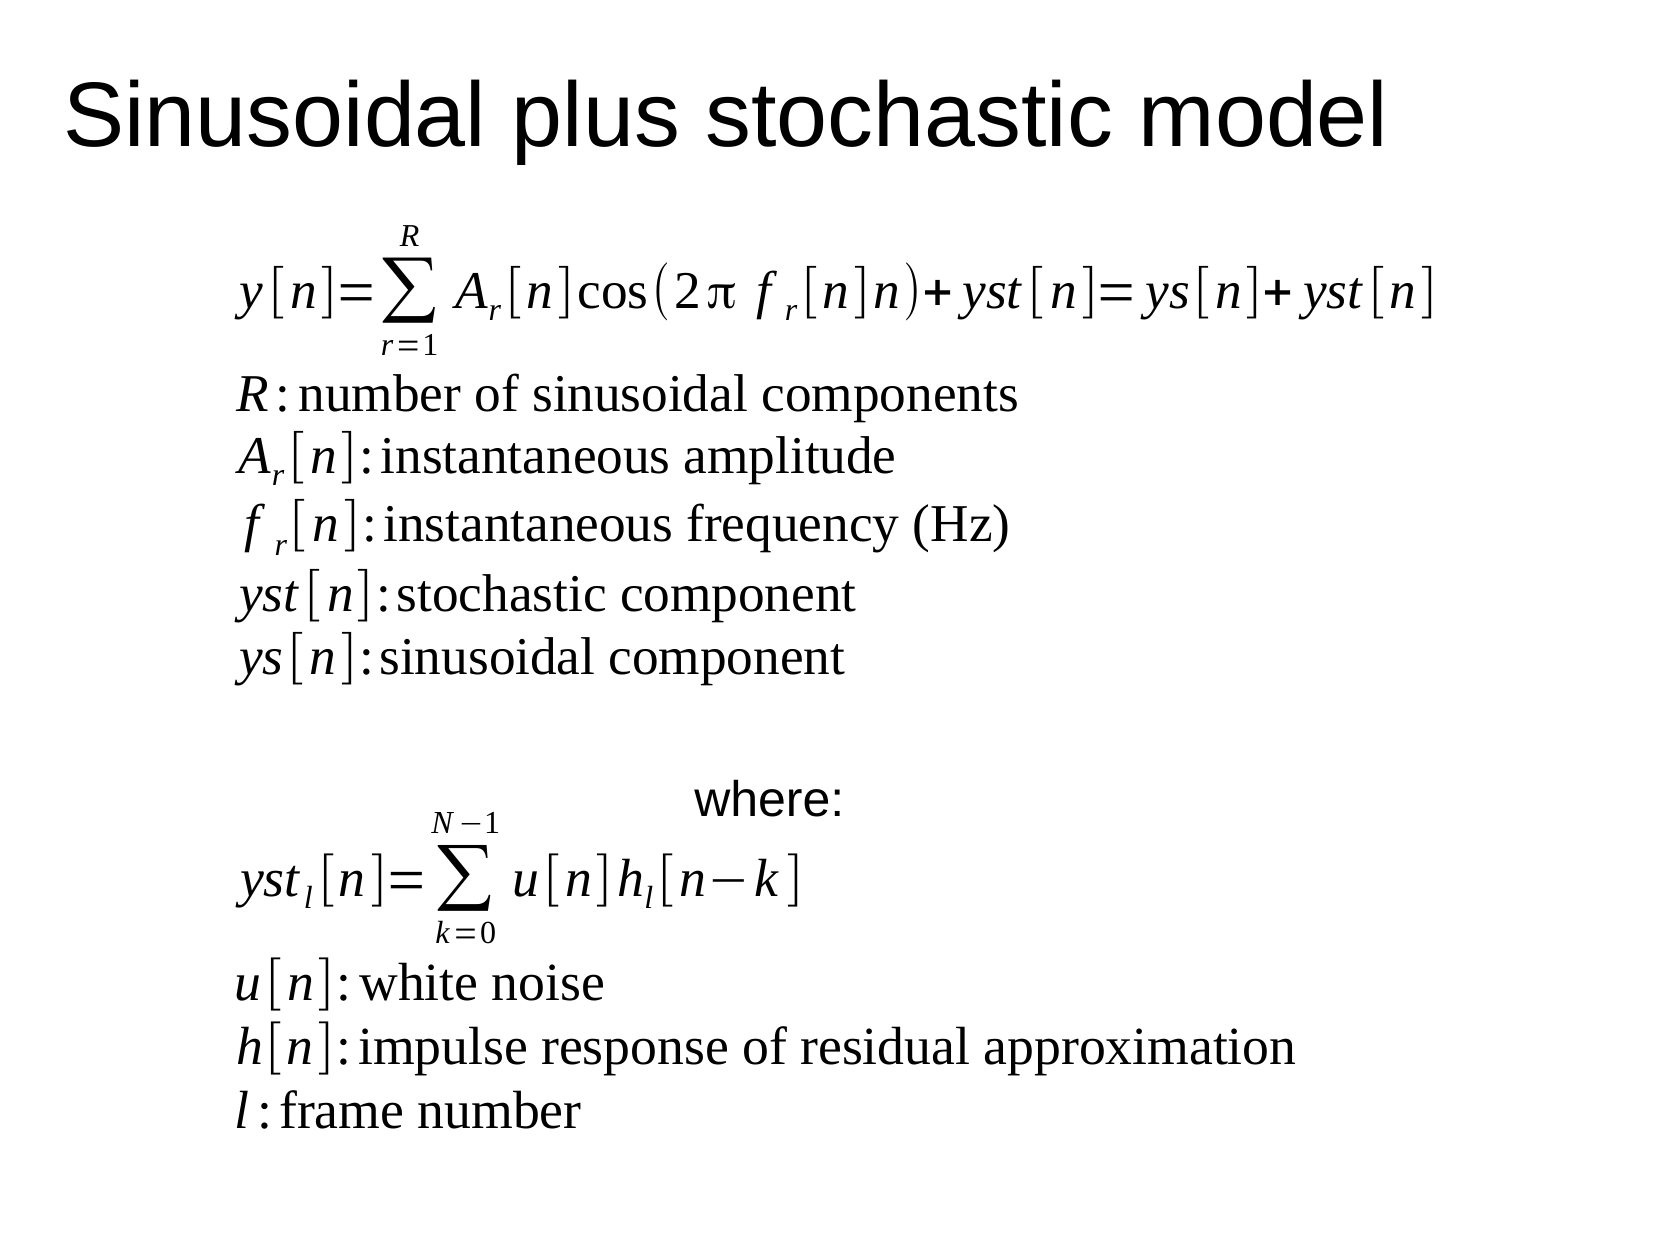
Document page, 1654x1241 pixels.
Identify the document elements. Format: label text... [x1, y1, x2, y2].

chart [227, 805, 1306, 1202]
chart [227, 218, 1441, 749]
title Sinusoidal plus stochastic model [63, 21, 1414, 209]
text_box where: [738, 792, 750, 805]
text_box where: [679, 760, 860, 805]
